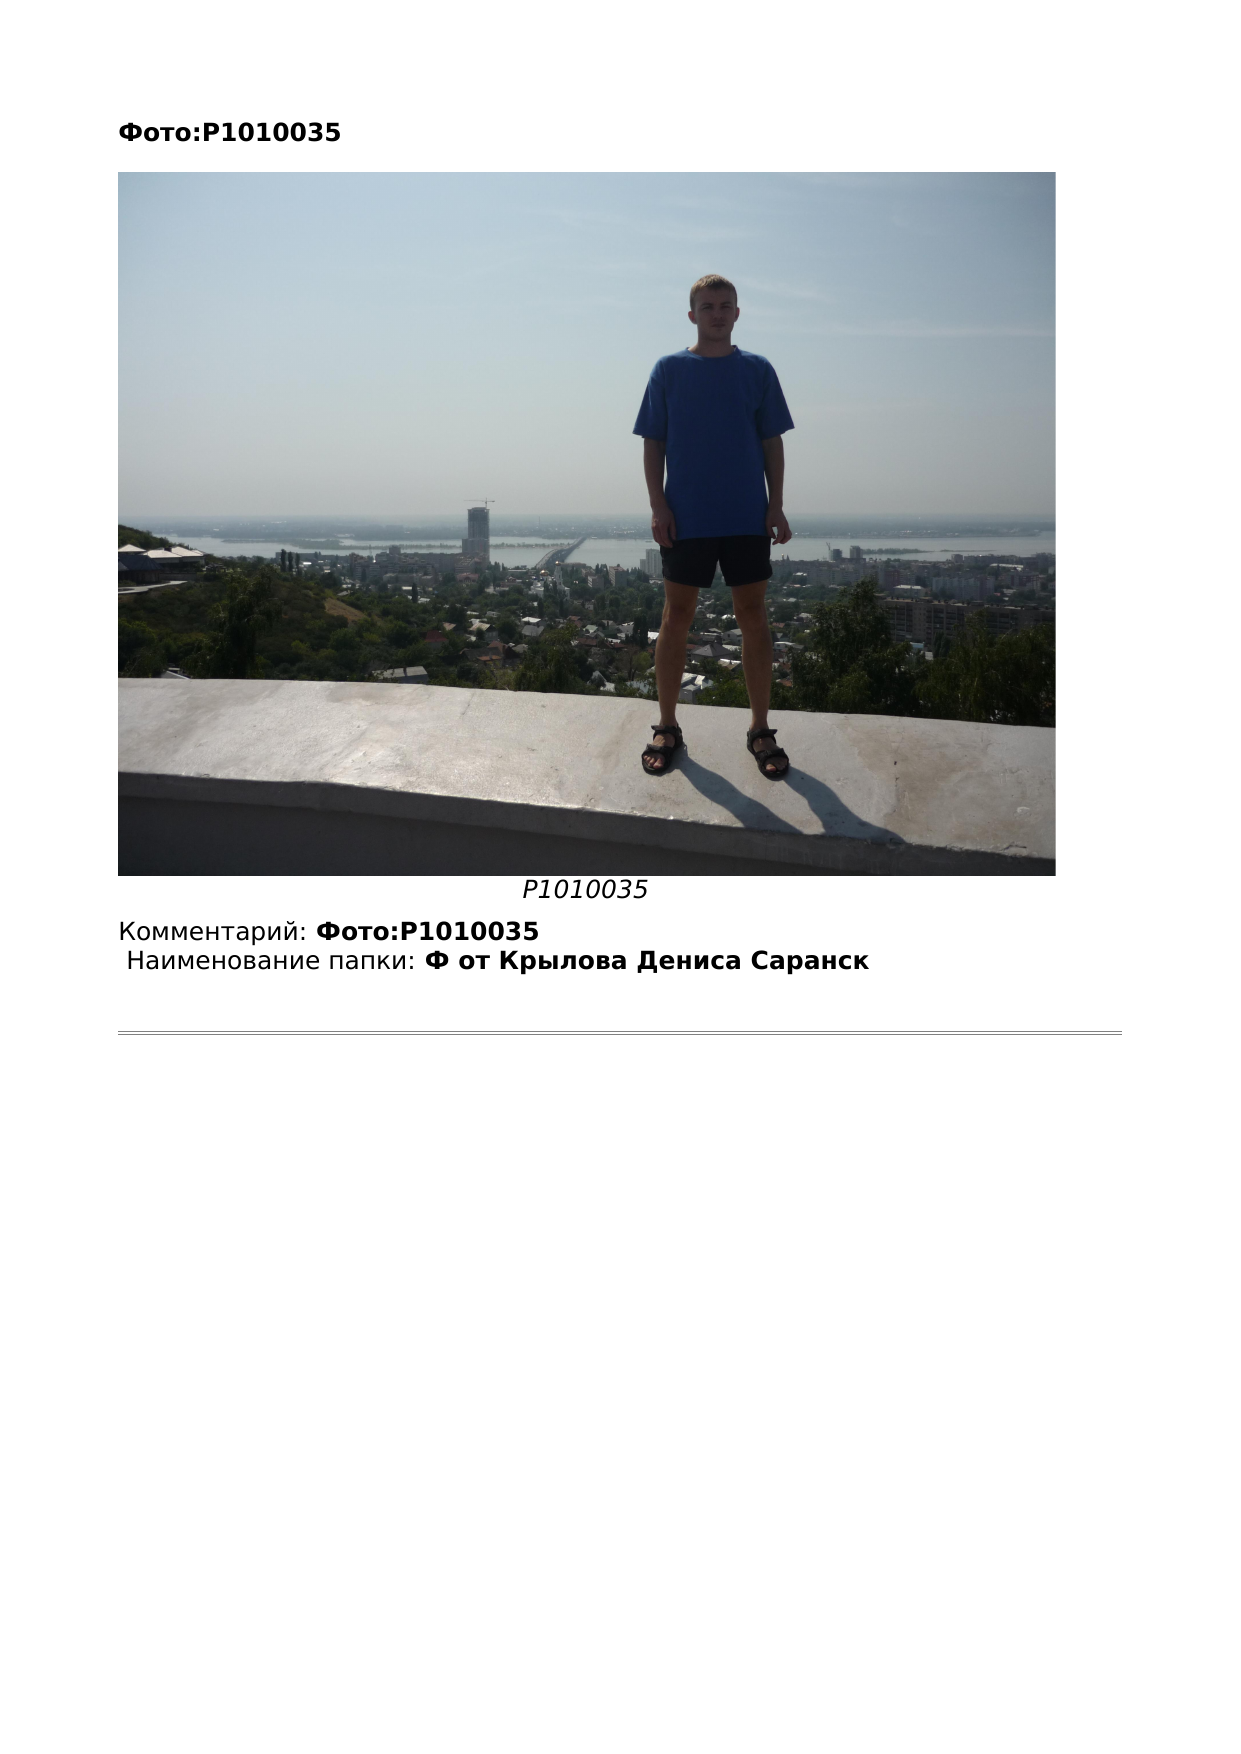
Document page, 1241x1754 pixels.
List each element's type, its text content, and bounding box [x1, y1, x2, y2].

text Комментарий: Фото:P1010035 Наименование папки: Ф от Крылова Дениса Саранск [118, 917, 1122, 1004]
picture [118, 172, 1056, 876]
subtitle Фото:P1010035 [118, 118, 1122, 147]
text P1010035 [118, 876, 1056, 904]
